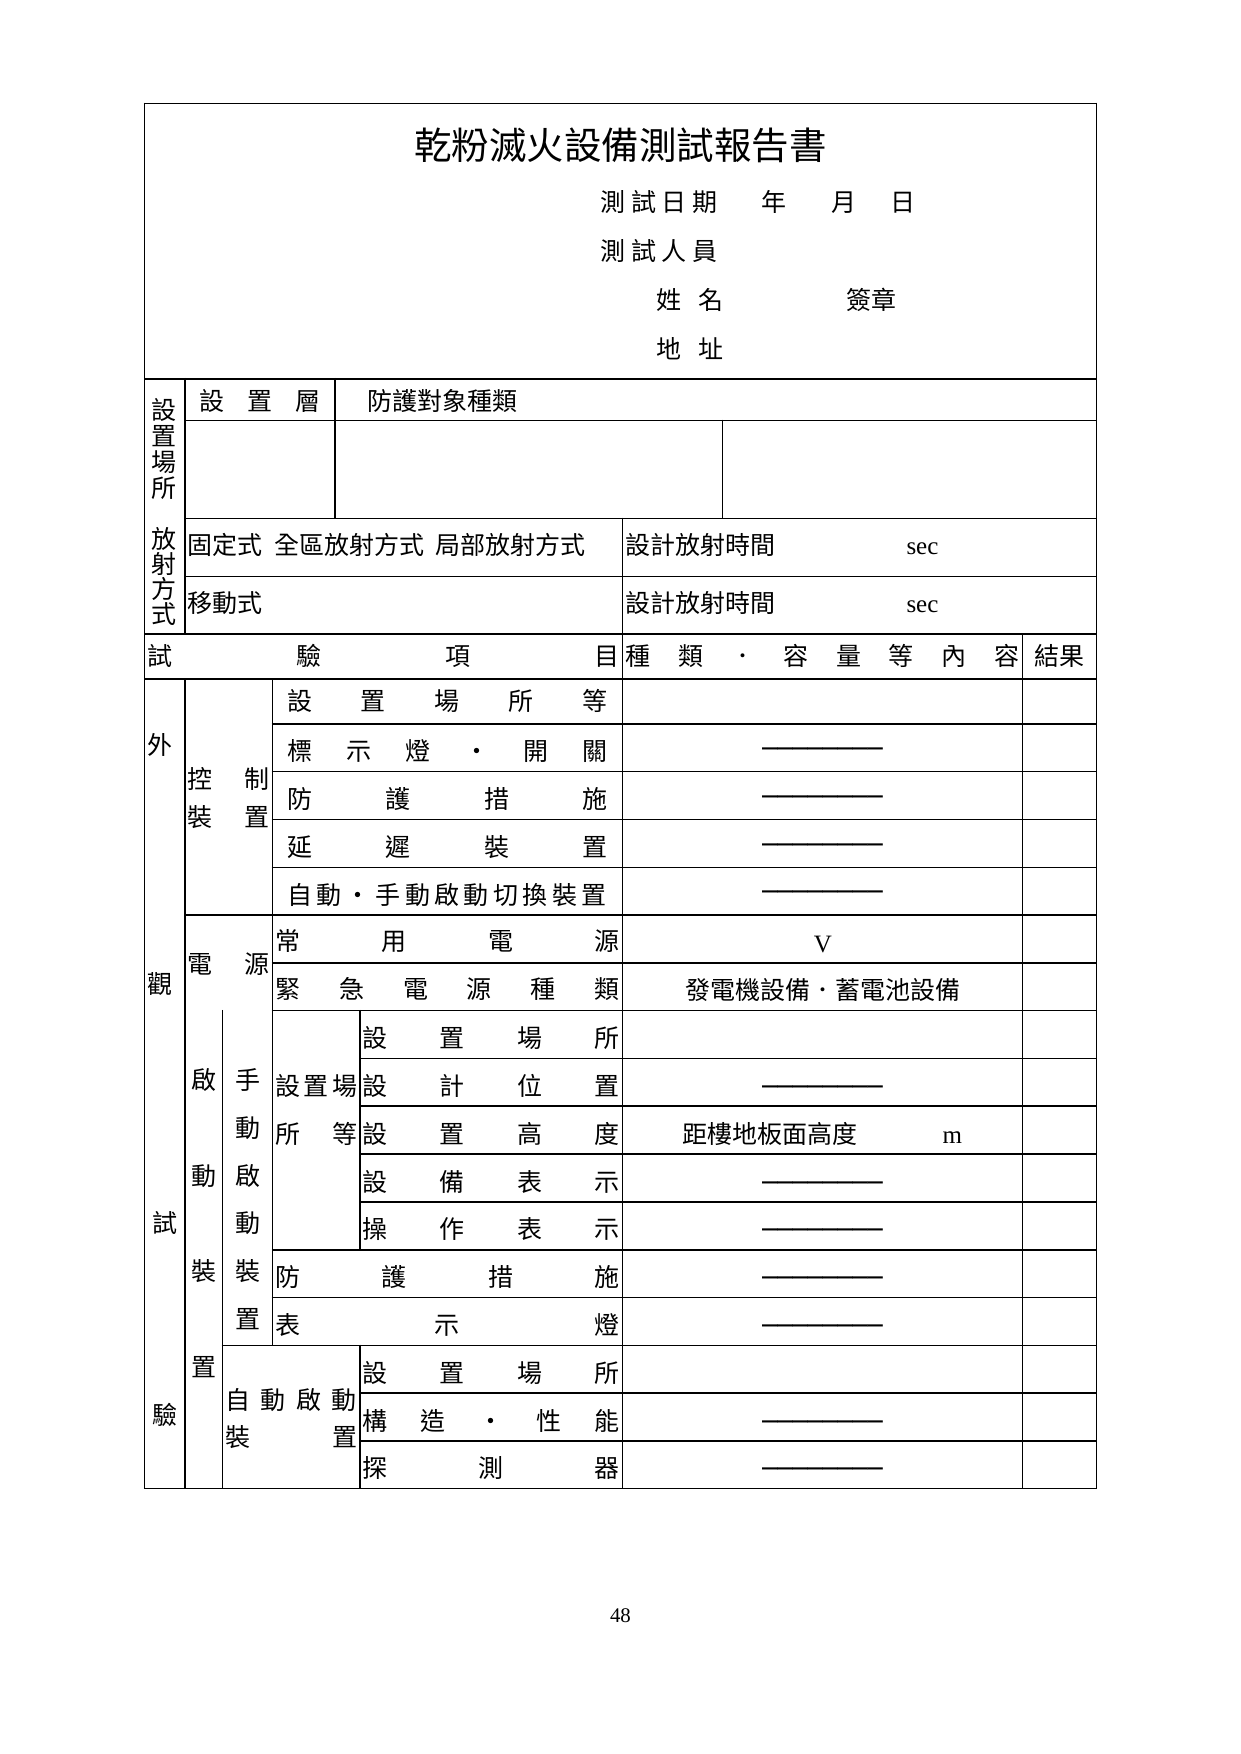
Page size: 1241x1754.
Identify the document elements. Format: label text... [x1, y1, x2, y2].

table_cell 控 制 裝 置 [186, 680, 272, 914]
table_cell 動 [223, 1105, 272, 1153]
table_cell [1023, 680, 1096, 723]
table_cell [1023, 1394, 1096, 1440]
table_cell 測 試 日 期 年 月 日 [597, 183, 1096, 232]
table_cell 設計位置 [361, 1059, 622, 1105]
table_cell 自動‧手動啟動切換裝置 [273, 868, 622, 914]
table_cell 裝 [186, 1249, 222, 1297]
table_cell 延遲裝置 [273, 820, 622, 866]
table_cell 設置高度 [361, 1107, 622, 1153]
table_cell 發電機設備．蓄電池設備 [623, 964, 1022, 1010]
table_cell [186, 421, 334, 469]
table_cell [145, 680, 184, 723]
table_cell ──────── [623, 1059, 1022, 1105]
table_cell [1023, 1155, 1096, 1201]
table_cell 置 [223, 1297, 272, 1344]
table_cell 手 [223, 1058, 272, 1105]
table_cell 防護措施 [273, 1251, 622, 1297]
table_cell 放射方式 [145, 518, 184, 633]
table_cell [145, 280, 597, 329]
table_cell 設置場所 [145, 380, 184, 518]
table_cell 設計放射時間 sec [623, 519, 1096, 576]
table_cell [145, 1105, 184, 1153]
table_cell [145, 1345, 184, 1392]
table_cell [1023, 1011, 1096, 1058]
table_cell 觀 [145, 962, 184, 1010]
table_cell [145, 1297, 184, 1344]
table_cell [145, 1249, 184, 1297]
table_cell 姓 名 簽章 [597, 280, 1096, 329]
table_cell [1023, 868, 1096, 914]
table_cell [273, 1153, 359, 1201]
table_cell 設備表示 [361, 1155, 622, 1201]
table_cell ──────── [623, 1442, 1022, 1488]
table_cell 測 試 人 員 [597, 232, 1096, 280]
table_cell [723, 421, 1096, 469]
table_cell [623, 1011, 1022, 1058]
table_cell [186, 1297, 222, 1344]
table_cell 標示燈‧開關 [273, 725, 622, 771]
table_cell [623, 680, 1022, 723]
table_cell 自動啟動 裝置 [223, 1346, 359, 1488]
table_cell 動 [186, 1153, 222, 1201]
table_cell 地 址 [597, 329, 1096, 378]
table_cell 常用電源 [273, 916, 622, 962]
table_cell [223, 1010, 272, 1058]
table_cell 緊急電源種類 [273, 964, 622, 1010]
table_cell 動 [223, 1201, 272, 1249]
table_header 乾粉滅火設備測試報告書 [145, 104, 1096, 183]
table_cell ──────── [623, 1251, 1022, 1297]
table_cell [1023, 1251, 1096, 1297]
table_cell 表示燈 [273, 1298, 622, 1344]
table_cell 啟 [223, 1153, 272, 1201]
table_cell 設置場所等 [273, 680, 622, 723]
table_cell [1023, 1203, 1096, 1249]
table_cell 驗 [145, 1392, 184, 1440]
table_cell ──────── [623, 868, 1022, 914]
table_cell 防護措施 [273, 772, 622, 818]
table_cell [723, 470, 1096, 518]
table_cell ──────── [623, 1298, 1022, 1344]
table_cell [273, 1201, 359, 1249]
table_cell [145, 771, 184, 818]
table_cell [1023, 1107, 1096, 1153]
table_cell 探測器 [361, 1442, 622, 1488]
table_cell V [623, 916, 1022, 962]
table_cell [186, 1010, 222, 1058]
table_cell 構造‧性能 [361, 1394, 622, 1440]
table_cell 設置場所 [361, 1011, 622, 1058]
table_cell 設置場 [273, 1058, 359, 1105]
table_cell [145, 866, 184, 914]
table_cell [1023, 820, 1096, 866]
table_cell [145, 1010, 184, 1058]
table_cell ──────── [623, 1155, 1022, 1201]
table_cell ──────── [623, 725, 1022, 771]
table_cell [145, 914, 184, 962]
table_cell [145, 1153, 184, 1201]
table_cell [336, 470, 722, 518]
table_cell 試 [145, 1201, 184, 1249]
table_cell [1023, 1442, 1096, 1488]
table_cell ──────── [623, 1394, 1022, 1440]
table_cell [1023, 725, 1096, 771]
table_cell 置 [186, 1345, 222, 1392]
table_cell [336, 421, 722, 469]
table_cell 試驗項目 [145, 635, 622, 678]
table_cell 防護對象種類 [336, 380, 1096, 419]
table_cell 啟 [186, 1058, 222, 1105]
table_cell [145, 183, 597, 232]
table_cell [145, 1058, 184, 1105]
table_cell [145, 232, 597, 280]
table_cell [1023, 1346, 1096, 1392]
table_cell 距樓地板面高度 m [623, 1107, 1022, 1153]
table_cell ──────── [623, 820, 1022, 866]
table_cell 結果 [1023, 635, 1096, 678]
table_cell [186, 1440, 222, 1488]
table_cell 固定式 全區放射方式 局部放射方式 [186, 519, 622, 576]
table_cell 設置層 [186, 380, 334, 419]
table_cell [145, 819, 184, 866]
table_cell [186, 1201, 222, 1249]
table_cell [186, 1105, 222, 1153]
table_cell [186, 1392, 222, 1440]
table_cell 設計放射時間 sec [623, 577, 1096, 633]
table_cell [1023, 772, 1096, 818]
table_cell [623, 1346, 1022, 1392]
table_cell 操作表示 [361, 1203, 622, 1249]
table_cell ──────── [623, 1203, 1022, 1249]
table_cell 外 [145, 723, 184, 771]
table_cell 移動式 [186, 577, 622, 633]
table_cell [1023, 964, 1096, 1010]
table_cell [1023, 1059, 1096, 1105]
table_cell [145, 329, 597, 378]
table_cell [186, 470, 334, 518]
table_cell [273, 1011, 359, 1058]
table_cell [1023, 916, 1096, 962]
table_cell 種類．容量等內容 [623, 635, 1022, 678]
table_cell 所等 [273, 1105, 359, 1153]
table_cell [1023, 1298, 1096, 1344]
table_cell 裝 [223, 1249, 272, 1297]
table_cell ──────── [623, 772, 1022, 818]
table_cell 電 源 [186, 916, 272, 1010]
table_cell [145, 1440, 184, 1488]
table_cell 設置場所 [361, 1346, 622, 1392]
